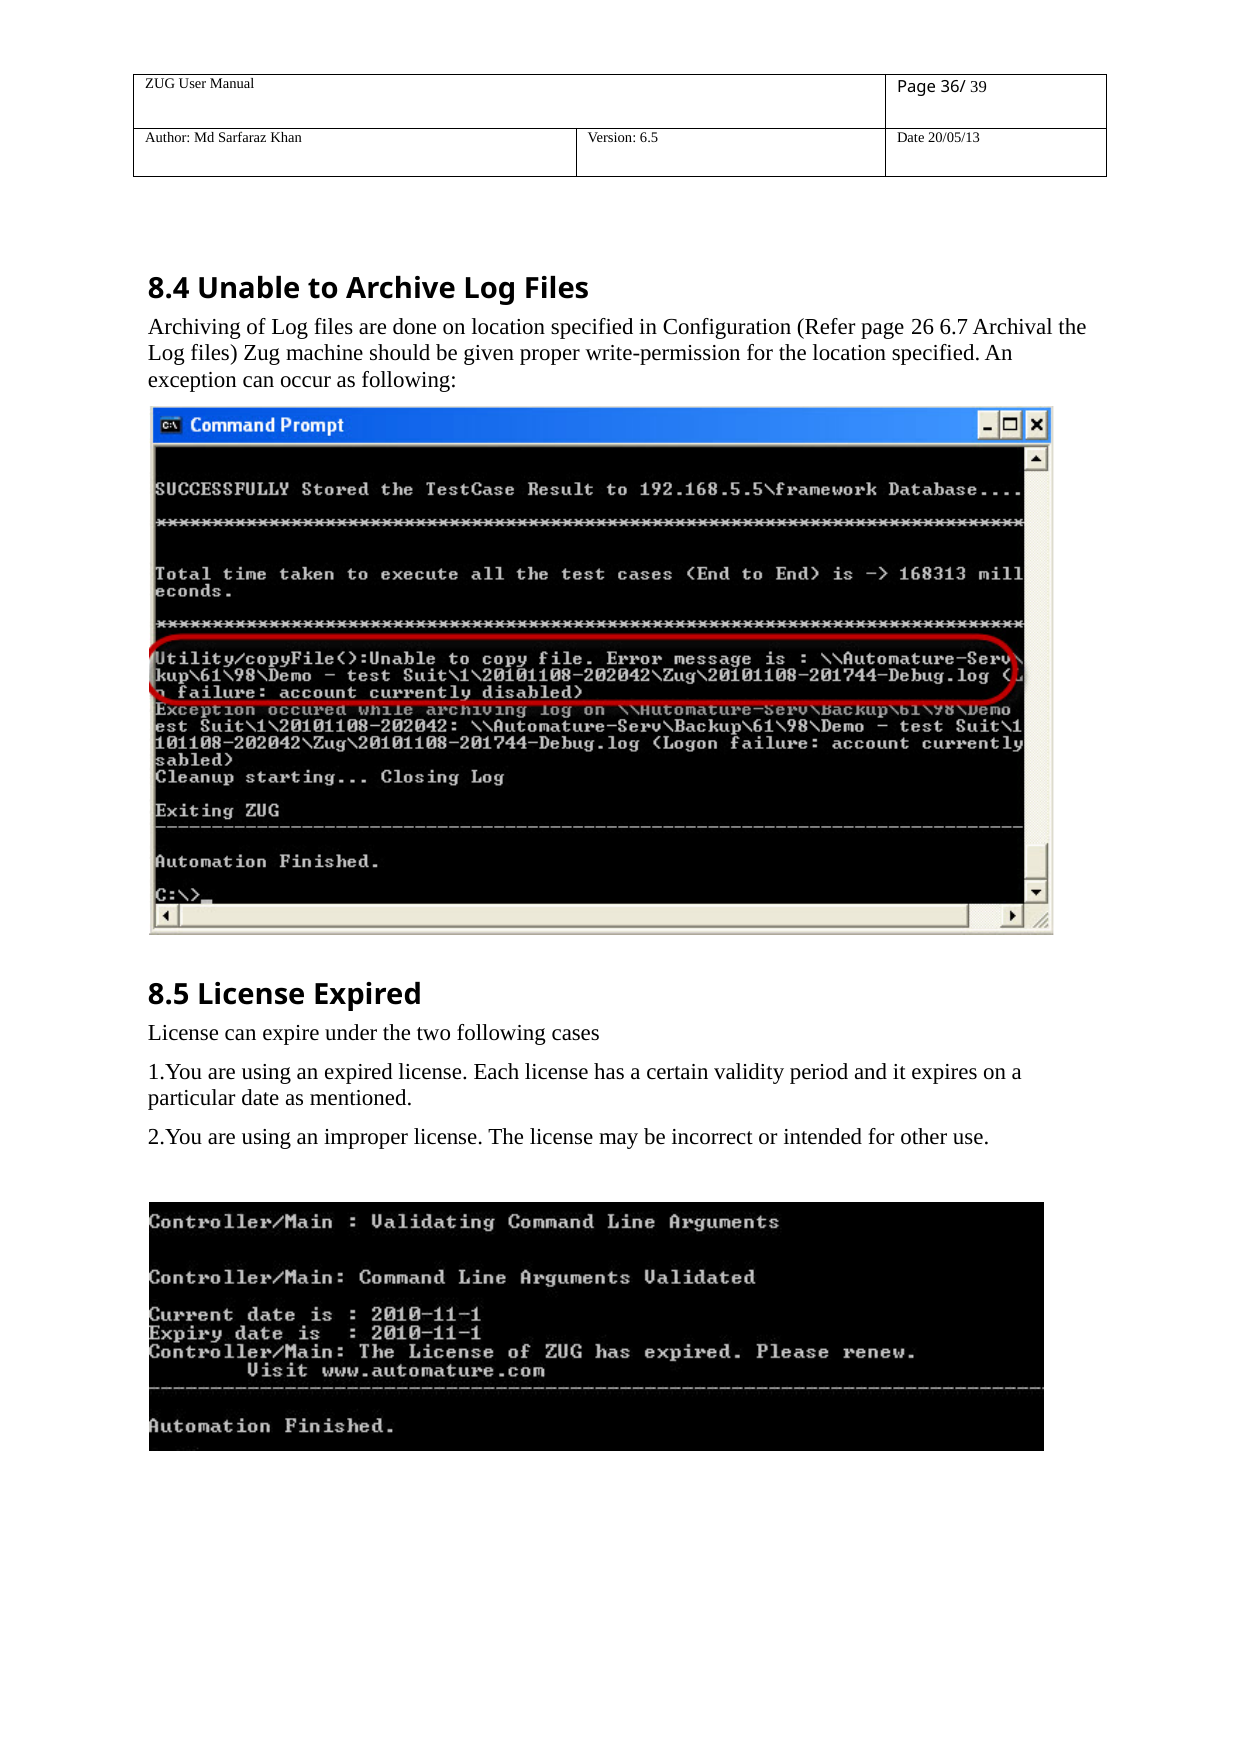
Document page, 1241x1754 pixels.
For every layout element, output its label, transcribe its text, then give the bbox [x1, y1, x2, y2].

text License can expire under the two following cases [148, 1019, 1092, 1046]
picture [149, 406, 1054, 935]
subtitle 8.5 License Expired [148, 973, 1092, 1013]
list You are using an improper license. The license may be incorrect or intended for other use. [148, 1123, 1092, 1150]
list You are using an expired license. Each license has a certain validity period and it expires on a particular date as mentioned. [148, 1058, 1092, 1111]
text Archiving of Log files are done on location specified in Configuration (Refer page 25 6.7 Archival the Log files) Zug machine should be given proper write-permission for the location specified. An exception can occur as following: [148, 313, 1092, 392]
subtitle 8.4 Unable to Archive Log Files [148, 267, 1092, 307]
